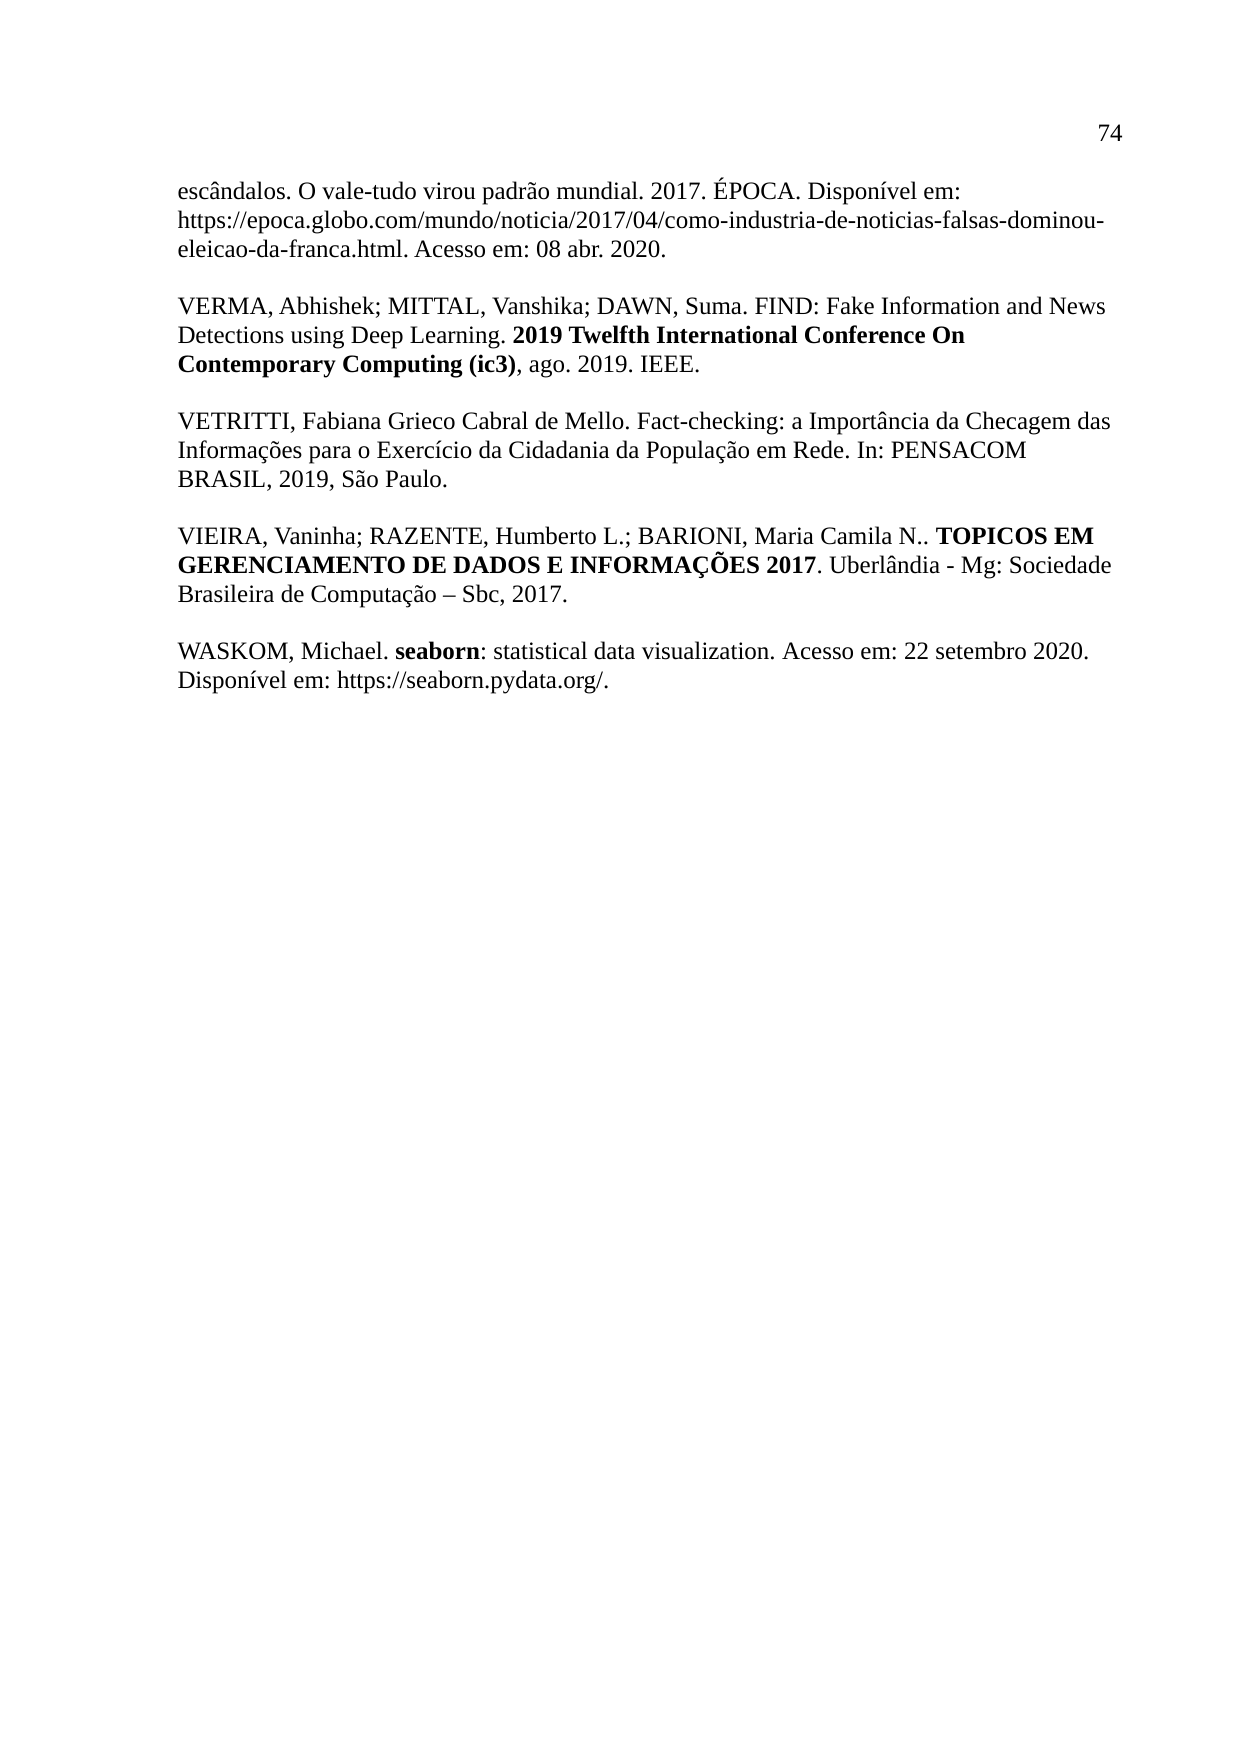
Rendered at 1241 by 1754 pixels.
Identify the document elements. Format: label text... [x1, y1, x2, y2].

text VETRITTI, Fabiana Grieco Cabral de Mello. Fact-checking: a Importância da Checagem das Informações para o Exercício da Cidadania da População em Rede. In: PENSACOM BRASIL, 2019, São Paulo. [177, 406, 1122, 493]
text escândalos. O vale-tudo virou padrão mundial. 2017. ÉPOCA. Disponível em: https://epoca.globo.com/mundo/noticia/2017/04/como-industria-de-noticias-falsas-dominou-eleicao-da-franca.html. Acesso em: 08 abr. 2020. [177, 176, 1122, 263]
text VERMA, Abhishek; MITTAL, Vanshika; DAWN, Suma. FIND: Fake Information and News Detections using Deep Learning. 2019 Twelfth International Conference On Contemporary Computing (ic3), ago. 2019. IEEE. [177, 291, 1122, 378]
text WASKOM, Michael. seaborn: statistical data visualization. Acesso em: 22 setembro 2020. Disponível em: https://seaborn.pydata.org/. [177, 636, 1122, 694]
text VIEIRA, Vaninha; RAZENTE, Humberto L.; BARIONI, Maria Camila N.. TOPICOS EM GERENCIAMENTO DE DADOS E INFORMAÇÕES 2017. Uberlândia - Mg: Sociedade Brasileira de Computação – Sbc, 2017. [177, 521, 1122, 608]
